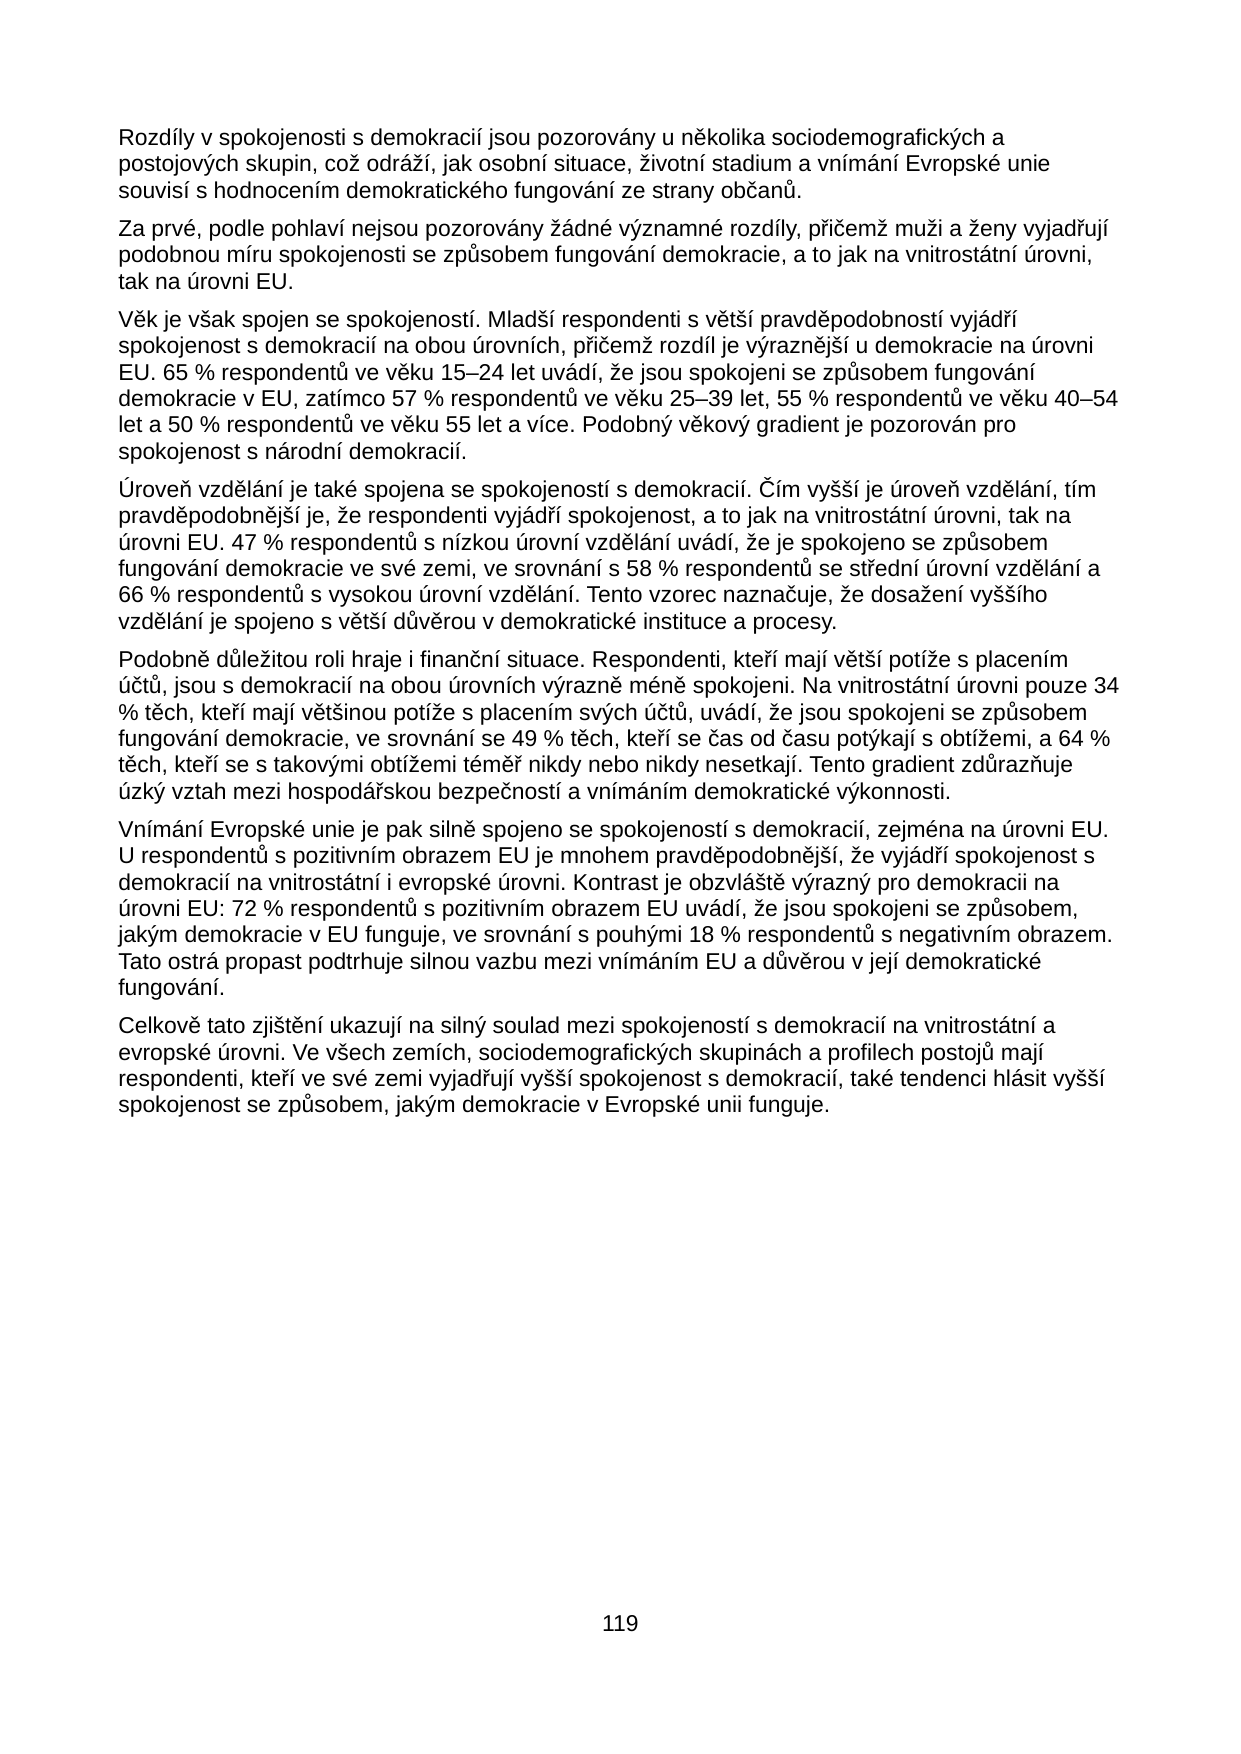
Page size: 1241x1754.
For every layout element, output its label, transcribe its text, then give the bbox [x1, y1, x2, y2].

text Za prvé, podle pohlaví nejsou pozorovány žádné významné rozdíly, přičemž muži a ženy vyjadřují podobnou míru spokojenosti se způsobem fungování demokracie, a to jak na vnitrostátní úrovni, tak na úrovni EU. [118, 215, 1122, 294]
text Rozdíly v spokojenosti s demokracií jsou pozorovány u několika sociodemografických a postojových skupin, což odráží, jak osobní situace, životní stadium a vnímání Evropské unie souvisí s hodnocením demokratického fungování ze strany občanů. [118, 124, 1122, 203]
text Celkově tato zjištění ukazují na silný soulad mezi spokojeností s demokracií na vnitrostátní a evropské úrovni. Ve všech zemích, sociodemografických skupinách a profilech postojů mají respondenti, kteří ve své zemi vyjadřují vyšší spokojenost s demokracií, také tendenci hlásit vyšší spokojenost se způsobem, jakým demokracie v Evropské unii funguje. [118, 1012, 1122, 1118]
text Vnímání Evropské unie je pak silně spojeno se spokojeností s demokracií, zejména na úrovni EU. U respondentů s pozitivním obrazem EU je mnohem pravděpodobnější, že vyjádří spokojenost s demokracií na vnitrostátní i evropské úrovni. Kontrast je obzvláště výrazný pro demokracii na úrovni EU: 72 % respondentů s pozitivním obrazem EU uvádí, že jsou spokojeni se způsobem, jakým demokracie v EU funguje, ve srovnání s pouhými 18 % respondentů s negativním obrazem. Tato ostrá propast podtrhuje silnou vazbu mezi vnímáním EU a důvěrou v její demokratické fungování. [118, 816, 1122, 1000]
text Věk je však spojen se spokojeností. Mladší respondenti s větší pravděpodobností vyjádří spokojenost s demokracií na obou úrovních, přičemž rozdíl je výraznější u demokracie na úrovni EU. 65 % respondentů ve věku 15–24 let uvádí, že jsou spokojeni se způsobem fungování demokracie v EU, zatímco 57 % respondentů ve věku 25–39 let, 55 % respondentů ve věku 40–54 let a 50 % respondentů ve věku 55 let a více. Podobný věkový gradient je pozorován pro spokojenost s národní demokracií. [118, 306, 1122, 464]
text Podobně důležitou roli hraje i finanční situace. Respondenti, kteří mají větší potíže s placením účtů, jsou s demokracií na obou úrovních výrazně méně spokojeni. Na vnitrostátní úrovni pouze 34 % těch, kteří mají většinou potíže s placením svých účtů, uvádí, že jsou spokojeni se způsobem fungování demokracie, ve srovnání se 49 % těch, kteří se čas od času potýkají s obtížemi, a 64 % těch, kteří se s takovými obtížemi téměř nikdy nebo nikdy nesetkají. Tento gradient zdůrazňuje úzký vztah mezi hospodářskou bezpečností a vnímáním demokratické výkonnosti. [118, 646, 1122, 804]
text Úroveň vzdělání je také spojena se spokojeností s demokracií. Čím vyšší je úroveň vzdělání, tím pravděpodobnější je, že respondenti vyjádří spokojenost, a to jak na vnitrostátní úrovni, tak na úrovni EU. 47 % respondentů s nízkou úrovní vzdělání uvádí, že je spokojeno se způsobem fungování demokracie ve své zemi, ve srovnání s 58 % respondentů se střední úrovní vzdělání a 66 % respondentů s vysokou úrovní vzdělání. Tento vzorec naznačuje, že dosažení vyššího vzdělání je spojeno s větší důvěrou v demokratické instituce a procesy. [118, 476, 1122, 634]
